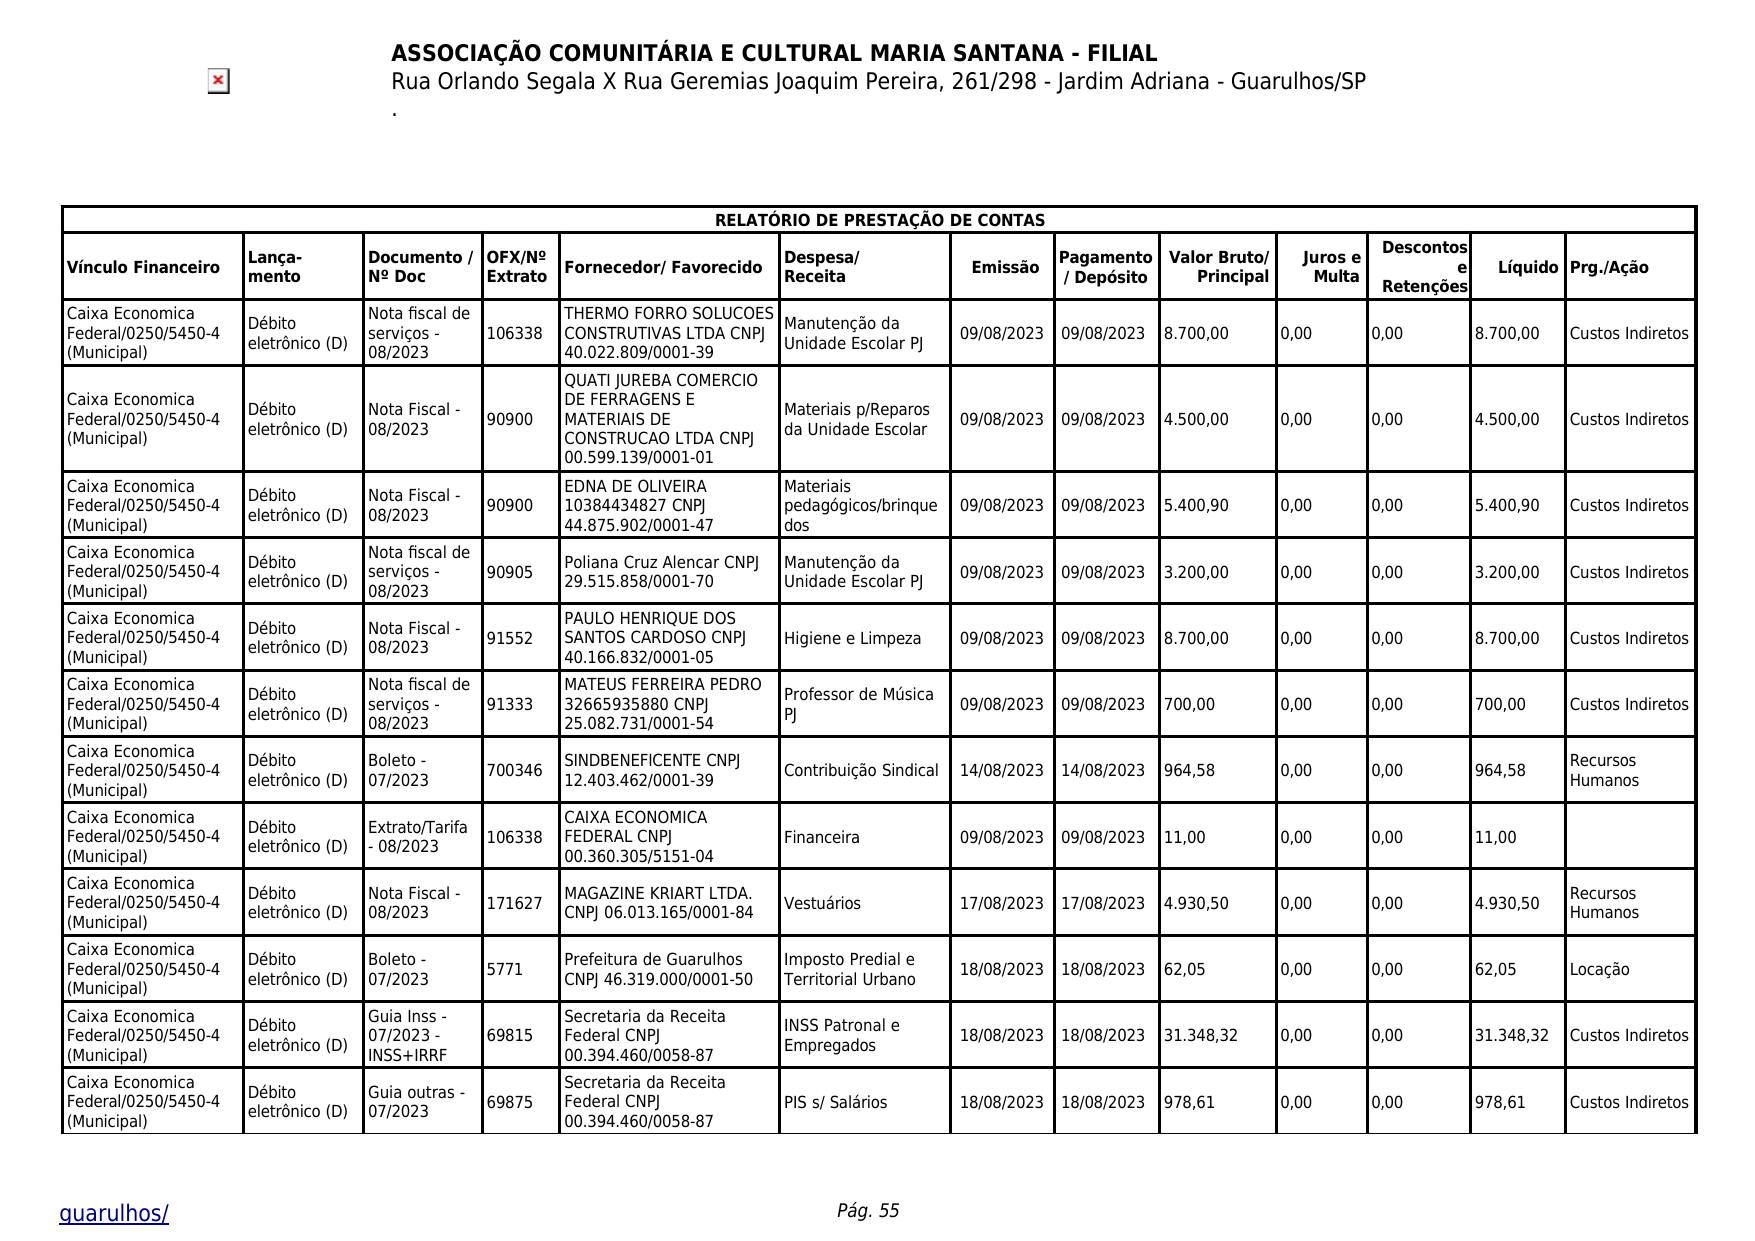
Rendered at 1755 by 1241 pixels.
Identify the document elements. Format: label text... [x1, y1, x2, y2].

table_cell 09/08/2023 [952, 473, 1053, 536]
table_cell 0,00 [1369, 870, 1469, 933]
table_cell Custos Indiretos [1567, 539, 1694, 602]
table_cell Débito eletrônico (D) [245, 473, 362, 536]
table_cell 09/08/2023 [952, 672, 1053, 735]
table_cell Custos Indiretos [1567, 301, 1694, 364]
table_cell Valor Bruto/ Principal [1161, 234, 1275, 298]
table_cell Custos Indiretos [1567, 1003, 1694, 1066]
table_cell [1567, 804, 1694, 867]
table_cell 106338 [484, 804, 558, 867]
table_cell Custos Indiretos [1567, 1069, 1694, 1132]
table_cell Caixa Economica Federal/0250/5450-4 (Municipal) [64, 1003, 242, 1066]
table_cell 69875 [484, 1069, 558, 1132]
table_cell Financeira [781, 804, 949, 867]
table_cell 0,00 [1278, 539, 1366, 602]
table_cell 17/08/2023 [952, 870, 1053, 933]
table_cell 09/08/2023 [1056, 804, 1158, 867]
table_cell Custos Indiretos [1567, 672, 1694, 735]
table_cell 31.348,32 [1161, 1003, 1275, 1066]
table_cell 90900 [484, 367, 558, 470]
table_cell Higiene e Limpeza [781, 605, 949, 668]
table_cell 0,00 [1278, 1003, 1366, 1066]
table_cell Nota ﬁscal de serviços - 08/2023 [365, 539, 481, 602]
table_cell 700,00 [1472, 672, 1564, 735]
table_cell Líquido [1472, 234, 1564, 298]
table_header RELATÓRIO DE PRESTAÇÃO DE CONTAS [64, 208, 1694, 231]
table_cell 0,00 [1369, 367, 1469, 470]
table_cell Custos Indiretos [1567, 473, 1694, 536]
table_cell Nota ﬁscal de serviços - 08/2023 [365, 301, 481, 364]
table_cell 0,00 [1278, 870, 1366, 933]
table_cell Locação [1567, 937, 1694, 1000]
table_cell Boleto - 07/2023 [365, 937, 481, 1000]
table_cell 14/08/2023 [1056, 738, 1158, 801]
table_cell Documento / Nº Doc [365, 234, 481, 298]
table_cell Caixa Economica Federal/0250/5450-4 (Municipal) [64, 738, 242, 801]
table_cell 8.700,00 [1472, 301, 1564, 364]
table_cell 0,00 [1369, 804, 1469, 867]
table_cell 0,00 [1278, 937, 1366, 1000]
table_cell 5.400,90 [1161, 473, 1275, 536]
table_cell Professor de Música PJ [781, 672, 949, 735]
table_cell Recursos Humanos [1567, 870, 1694, 933]
table_cell Nota Fiscal - 08/2023 [365, 605, 481, 668]
table_cell Custos Indiretos [1567, 367, 1694, 470]
table_cell Fornecedor/ Favorecido [561, 234, 778, 298]
table_cell 0,00 [1369, 605, 1469, 668]
table_cell 0,00 [1369, 937, 1469, 1000]
table_cell 11,00 [1161, 804, 1275, 867]
table_cell Imposto Predial e Territorial Urbano [781, 937, 949, 1000]
table_cell 09/08/2023 [952, 539, 1053, 602]
table_cell Débito eletrônico (D) [245, 870, 362, 933]
table_cell Nota Fiscal - 08/2023 [365, 870, 481, 933]
table_cell 3.200,00 [1161, 539, 1275, 602]
table_cell 0,00 [1369, 1069, 1469, 1132]
table_cell Manutenção da Unidade Escolar PJ [781, 539, 949, 602]
table_cell 106338 [484, 301, 558, 364]
table_cell Secretaria da Receita Federal CNPJ 00.394.460/0058-87 [561, 1069, 778, 1132]
table_cell Materiais pedagógicos/brinque dos [781, 473, 949, 536]
table_cell Débito eletrônico (D) [245, 804, 362, 867]
table_cell Descontos e Retenções [1369, 234, 1469, 298]
table_cell 171627 [484, 870, 558, 933]
table_cell Caixa Economica Federal/0250/5450-4 (Municipal) [64, 672, 242, 735]
table_cell 0,00 [1369, 473, 1469, 536]
table_cell 700346 [484, 738, 558, 801]
table_cell Caixa Economica Federal/0250/5450-4 (Municipal) [64, 870, 242, 933]
table_cell 91552 [484, 605, 558, 668]
table_cell MAGAZINE KRIART LTDA. CNPJ 06.013.165/0001-84 [561, 870, 778, 933]
table_cell 90900 [484, 473, 558, 536]
table_cell EDNA DE OLIVEIRA 10384434827 CNPJ 44.875.902/0001-47 [561, 473, 778, 536]
table_cell 0,00 [1278, 738, 1366, 801]
table_cell Custos Indiretos [1567, 605, 1694, 668]
table_cell 0,00 [1369, 738, 1469, 801]
table_cell Caixa Economica Federal/0250/5450-4 (Municipal) [64, 804, 242, 867]
table_cell Emissão [952, 234, 1053, 298]
table_cell 18/08/2023 [1056, 1003, 1158, 1066]
table_cell Débito eletrônico (D) [245, 1003, 362, 1066]
table_cell THERMO FORRO SOLUCOES CONSTRUTIVAS LTDA CNPJ 40.022.809/0001-39 [561, 301, 778, 364]
table_cell 0,00 [1278, 301, 1366, 364]
table_cell Recursos Humanos [1567, 738, 1694, 801]
table_cell 18/08/2023 [1056, 1069, 1158, 1132]
table_cell 5.400,90 [1472, 473, 1564, 536]
table_cell 0,00 [1278, 367, 1366, 470]
table_cell 69815 [484, 1003, 558, 1066]
table_cell 09/08/2023 [952, 605, 1053, 668]
table_cell Caixa Economica Federal/0250/5450-4 (Municipal) [64, 539, 242, 602]
table_cell 18/08/2023 [952, 1069, 1053, 1132]
table_cell Débito eletrônico (D) [245, 1069, 362, 1132]
table_cell 09/08/2023 [1056, 473, 1158, 536]
table_cell SINDBENEFICENTE CNPJ 12.403.462/0001-39 [561, 738, 778, 801]
table_cell Débito eletrônico (D) [245, 301, 362, 364]
table_cell MATEUS FERREIRA PEDRO 32665935880 CNPJ 25.082.731/0001-54 [561, 672, 778, 735]
table_cell 62,05 [1472, 937, 1564, 1000]
table_cell Guia Inss - 07/2023 - INSS+IRRF [365, 1003, 481, 1066]
table_cell Juros e Multa [1278, 234, 1366, 298]
table_cell 09/08/2023 [1056, 539, 1158, 602]
table_cell 8.700,00 [1161, 605, 1275, 668]
table_cell 4.930,50 [1472, 870, 1564, 933]
table_cell 0,00 [1369, 672, 1469, 735]
table_cell 0,00 [1278, 473, 1366, 536]
table_cell Manutenção da Unidade Escolar PJ [781, 301, 949, 364]
table_cell Nota Fiscal - 08/2023 [365, 473, 481, 536]
table_cell Lança- mento [245, 234, 362, 298]
table_cell Vínculo Financeiro [64, 234, 242, 298]
table_cell 09/08/2023 [1056, 367, 1158, 470]
table_cell 09/08/2023 [1056, 301, 1158, 364]
table_cell Débito eletrônico (D) [245, 539, 362, 602]
table_cell Contribuição Sindical [781, 738, 949, 801]
table_cell Caixa Economica Federal/0250/5450-4 (Municipal) [64, 605, 242, 668]
table_cell Secretaria da Receita Federal CNPJ 00.394.460/0058-87 [561, 1003, 778, 1066]
table_cell Vestuários [781, 870, 949, 933]
table_cell 18/08/2023 [952, 937, 1053, 1000]
table_cell QUATI JUREBA COMERCIO DE FERRAGENS E MATERIAIS DE CONSTRUCAO LTDA CNPJ 00.599.139/0001-01 [561, 367, 778, 470]
table_cell 978,61 [1472, 1069, 1564, 1132]
table_cell 8.700,00 [1472, 605, 1564, 668]
table_cell Materiais p/Reparos da Unidade Escolar [781, 367, 949, 470]
table_cell Débito eletrônico (D) [245, 605, 362, 668]
table_cell Despesa/ Receita [781, 234, 949, 298]
table_cell 62,05 [1161, 937, 1275, 1000]
table_cell 18/08/2023 [1056, 937, 1158, 1000]
table_cell 0,00 [1278, 1069, 1366, 1132]
table_cell Débito eletrônico (D) [245, 937, 362, 1000]
table_cell 14/08/2023 [952, 738, 1053, 801]
table_cell 0,00 [1278, 804, 1366, 867]
table_cell 31.348,32 [1472, 1003, 1564, 1066]
table_cell Débito eletrônico (D) [245, 672, 362, 735]
table_cell 0,00 [1278, 605, 1366, 668]
table_cell 17/08/2023 [1056, 870, 1158, 933]
table_cell Caixa Economica Federal/0250/5450-4 (Municipal) [64, 473, 242, 536]
table_cell Débito eletrônico (D) [245, 367, 362, 470]
table_cell 0,00 [1369, 301, 1469, 364]
table_cell 11,00 [1472, 804, 1564, 867]
table_cell 09/08/2023 [1056, 605, 1158, 668]
table_cell 09/08/2023 [1056, 672, 1158, 735]
table_cell Poliana Cruz Alencar CNPJ 29.515.858/0001-70 [561, 539, 778, 602]
table_cell 964,58 [1472, 738, 1564, 801]
table_cell Guia outras - 07/2023 [365, 1069, 481, 1132]
table_cell 09/08/2023 [952, 804, 1053, 867]
table_cell Prefeitura de Guarulhos CNPJ 46.319.000/0001-50 [561, 937, 778, 1000]
table_cell PAULO HENRIQUE DOS SANTOS CARDOSO CNPJ 40.166.832/0001-05 [561, 605, 778, 668]
table_cell Nota ﬁscal de serviços - 08/2023 [365, 672, 481, 735]
table_cell 09/08/2023 [952, 301, 1053, 364]
table_cell 0,00 [1278, 672, 1366, 735]
table_cell 8.700,00 [1161, 301, 1275, 364]
table_cell 978,61 [1161, 1069, 1275, 1132]
table_cell CAIXA ECONOMICA FEDERAL CNPJ 00.360.305/5151-04 [561, 804, 778, 867]
table_cell 0,00 [1369, 1003, 1469, 1066]
table_cell 4.930,50 [1161, 870, 1275, 933]
table_cell 4.500,00 [1472, 367, 1564, 470]
table_cell 0,00 [1369, 539, 1469, 602]
table_cell 3.200,00 [1472, 539, 1564, 602]
table_cell OFX/Nº Extrato [484, 234, 558, 298]
table_cell 18/08/2023 [952, 1003, 1053, 1066]
table_cell PIS s/ Salários [781, 1069, 949, 1132]
table_cell Pagamento / Depósito [1056, 234, 1158, 298]
table_cell 91333 [484, 672, 558, 735]
table_cell 5771 [484, 937, 558, 1000]
table_cell Débito eletrônico (D) [245, 738, 362, 801]
table_cell Extrato/Tarifa - 08/2023 [365, 804, 481, 867]
table_cell Caixa Economica Federal/0250/5450-4 (Municipal) [64, 937, 242, 1000]
table_cell Nota Fiscal - 08/2023 [365, 367, 481, 470]
table_cell Boleto - 07/2023 [365, 738, 481, 801]
table_cell Caixa Economica Federal/0250/5450-4 (Municipal) [64, 301, 242, 364]
table_cell INSS Patronal e Empregados [781, 1003, 949, 1066]
table_cell 964,58 [1161, 738, 1275, 801]
table_cell 4.500,00 [1161, 367, 1275, 470]
table_cell Caixa Economica Federal/0250/5450-4 (Municipal) [64, 367, 242, 470]
table_cell 90905 [484, 539, 558, 602]
table_cell 700,00 [1161, 672, 1275, 735]
table_cell Prg./Ação [1567, 234, 1694, 298]
table_cell 09/08/2023 [952, 367, 1053, 470]
table_cell Caixa Economica Federal/0250/5450-4 (Municipal) [64, 1069, 242, 1132]
